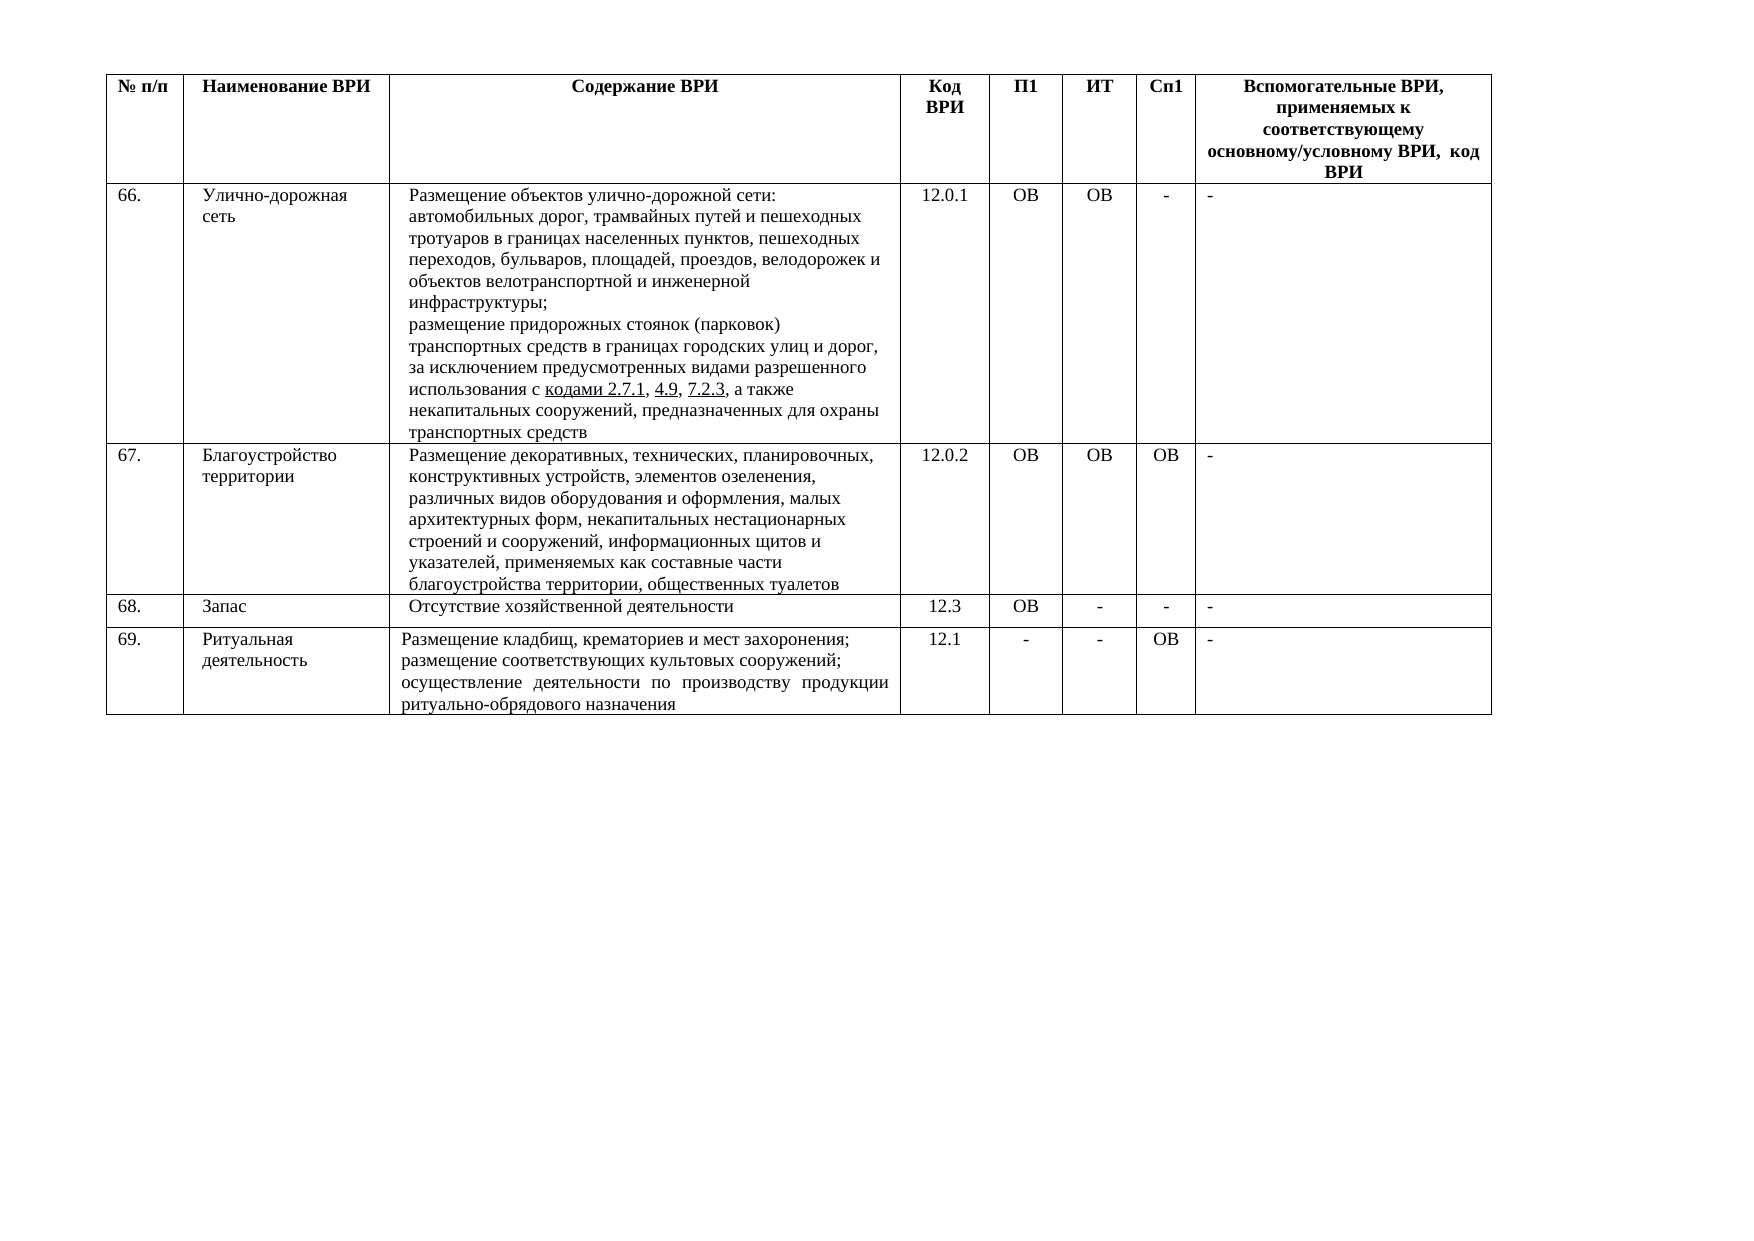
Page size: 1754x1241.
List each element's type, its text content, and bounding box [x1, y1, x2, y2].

table_cell ОВ [990, 444, 1062, 594]
table_header Сп1 [1137, 75, 1195, 183]
table_header ИТ [1063, 75, 1136, 183]
table_cell Ритуальная деятельность [184, 628, 389, 714]
table_cell - [990, 628, 1062, 714]
table_cell ОВ [1137, 628, 1195, 714]
table_cell - [1196, 184, 1491, 442]
table_header Код ВРИ [901, 75, 989, 183]
table_cell 12.0.1 [901, 184, 989, 442]
table_header Содержание ВРИ [390, 75, 900, 183]
table_cell ОВ [990, 595, 1062, 627]
table_cell 12.3 [901, 595, 989, 627]
table_cell 12.1 [901, 628, 989, 714]
table_cell Размещение объектов улично-дорожной сети: автомобильных дорог, трамвайных путей и пешеходных тротуаров в границах населенных пунктов, пешеходных переходов, бульваров, площадей, проездов, велодорожек и объектов велотранспортной и инженерной инфраструктуры; размещение придорожных стоянок (парковок) транспортных средств в границах городских улиц и дорог, за исключением предусмотренных видами разрешенного использования с кодами 2.7.1, 4.9, 7.2.3, а также некапитальных сооружений, предназначенных для охраны транспортных средств [390, 184, 900, 442]
table_cell 12.0.2 [901, 444, 989, 594]
table_header П1 [990, 75, 1062, 183]
table_cell Запас [184, 595, 389, 627]
table_cell - [1137, 595, 1195, 627]
table_cell - [1063, 628, 1136, 714]
table_cell Улично-дорожная сеть [184, 184, 389, 442]
table_cell Отсутствие хозяйственной деятельности [390, 595, 900, 627]
table_cell - [1063, 595, 1136, 627]
table_header Вспомогательные ВРИ, применяемых к соответствующему основному/условному ВРИ, код ВРИ [1196, 75, 1491, 183]
table_cell - [1137, 184, 1195, 442]
table_cell - [1196, 444, 1491, 594]
table_cell [107, 444, 183, 594]
table_cell - [1196, 628, 1491, 714]
table_cell Размещение кладбищ, крематориев и мест захоронения; размещение соответствующих культовых сооружений; осуществление деятельности по производству продукции ритуально-обрядового назначения [390, 628, 900, 714]
table_cell - [1196, 595, 1491, 627]
table_header Наименование ВРИ [184, 75, 389, 183]
table_cell ОВ [1063, 184, 1136, 442]
table_cell [107, 184, 183, 442]
table_cell ОВ [1063, 444, 1136, 594]
table_cell [107, 595, 183, 627]
table_cell Благоустройство территории [184, 444, 389, 594]
table_cell ОВ [990, 184, 1062, 442]
table_header № п/п [107, 75, 183, 183]
table_cell ОВ [1137, 444, 1195, 594]
table_cell Размещение декоративных, технических, планировочных, конструктивных устройств, элементов озеленения, различных видов оборудования и оформления, малых архитектурных форм, некапитальных нестационарных строений и сооружений, информационных щитов и указателей, применяемых как составные части благоустройства территории, общественных туалетов [390, 444, 900, 594]
table_cell [107, 628, 183, 714]
